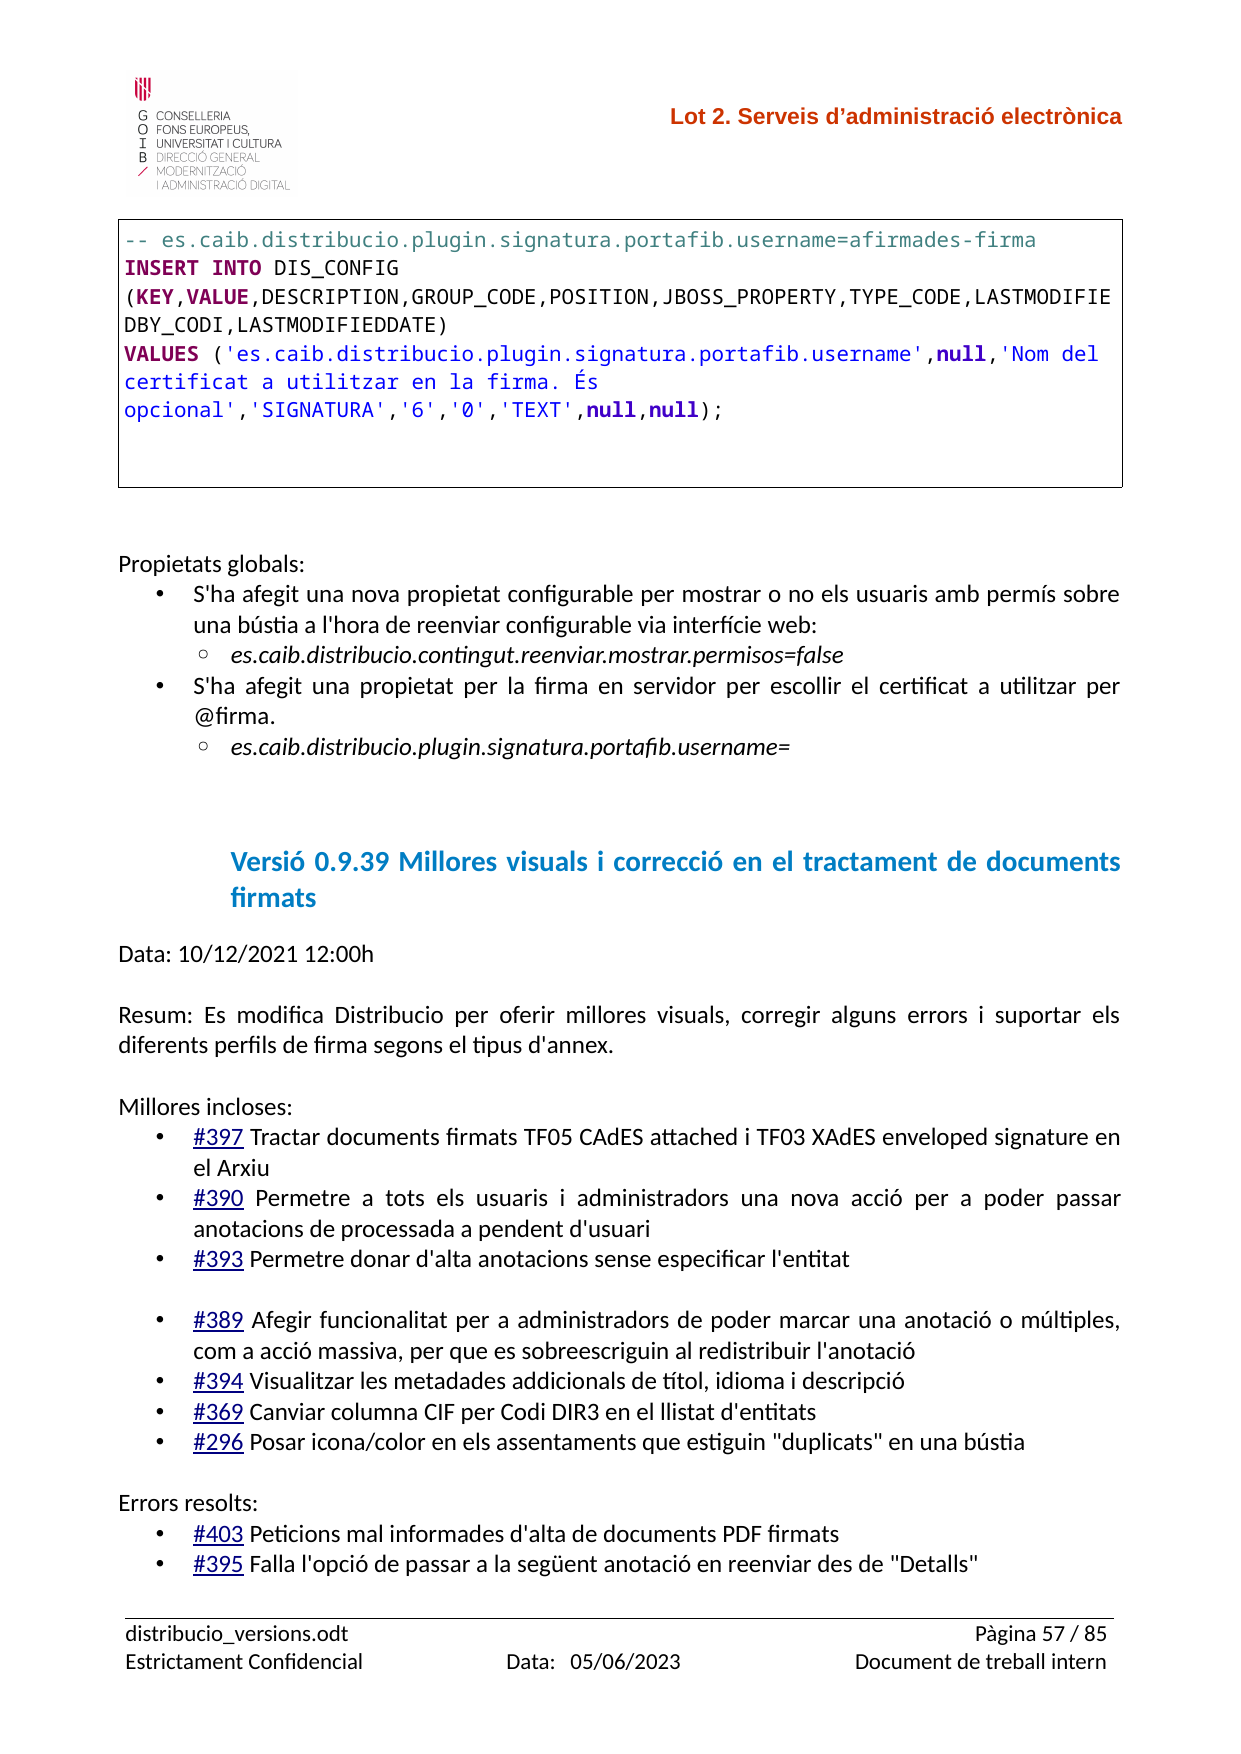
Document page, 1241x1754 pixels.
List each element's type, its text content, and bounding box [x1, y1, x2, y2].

list #394 Visualitzar les metadades addicionals de títol, idioma i descripció [156, 1365, 1122, 1396]
text Data: 10/12/2021 12:00h [118, 938, 1122, 968]
list #395 Falla l'opció de passar a la següent anotació en reenviar des de "Detalls" [156, 1548, 1122, 1579]
subtitle Versió 0.9.39 Millores visuals i correcció en el tractament de documents firmats [153, 843, 1122, 914]
list #397 Tractar documents firmats TF05 CAdES attached i TF03 XAdES enveloped signature en el Arxiu [156, 1121, 1122, 1182]
list es.caib.distribucio.contingut.reenviar.mostrar.permisos=false [193, 639, 1122, 670]
text Propietats globals: [118, 548, 1122, 578]
text Millores incloses: [118, 1091, 1122, 1121]
text Resum: Es modifica Distribucio per oferir millores visuals, corregir alguns errors i suportar els diferents perfils de firma segons el tipus d'annex. [118, 999, 1122, 1060]
list #389 Afegir funcionalitat per a administradors de poder marcar una anotació o múltiples, com a acció massiva, per que es sobreescriguin al redistribuir l'anotació [156, 1304, 1122, 1365]
list #390 Permetre a tots els usuaris i administradors una nova acció per a poder passar anotacions de processada a pendent d'usuari [156, 1182, 1122, 1243]
list #296 Posar icona/color en els assentaments que estiguin "duplicats" en una bústia [156, 1426, 1122, 1457]
picture [126, 70, 299, 197]
list S'ha afegit una propietat per la firma en servidor per escollir el certificat a utilitzar per @firma. [156, 670, 1122, 731]
list es.caib.distribucio.plugin.signatura.portafib.username= [193, 731, 1122, 761]
list #393 Permetre donar d'alta anotacions sense especificar l'entitat [156, 1243, 1122, 1274]
text Errors resolts: [118, 1487, 1122, 1518]
list #369 Canviar columna CIF per Codi DIR3 en el llistat d'entitats [156, 1396, 1122, 1426]
table_header -- es.caib.distribucio.plugin.signatura.portafib.username=afirmades-firma INSERT INTO DIS_CONFIG (KEY,VALUE,DESCRIPTION,GROUP_CODE,POSITION,JBOSS_PROPERTY,TYPE_CODE,LASTMODIFIEDBY_CODI,LASTMODIFIEDDATE) VALUES ('es.caib.distribucio.plugin.signatura.portafib.username',null,'Nom del certificat a utilitzar en la firma. És opcional','SIGNATURA','6','0','TEXT',null,null); [119, 220, 1122, 487]
list #403 Peticions mal informades d'alta de documents PDF firmats [156, 1518, 1122, 1548]
list S'ha afegit una nova propietat configurable per mostrar o no els usuaris amb permís sobre una bústia a l'hora de reenviar configurable via interfície web: [156, 578, 1122, 639]
